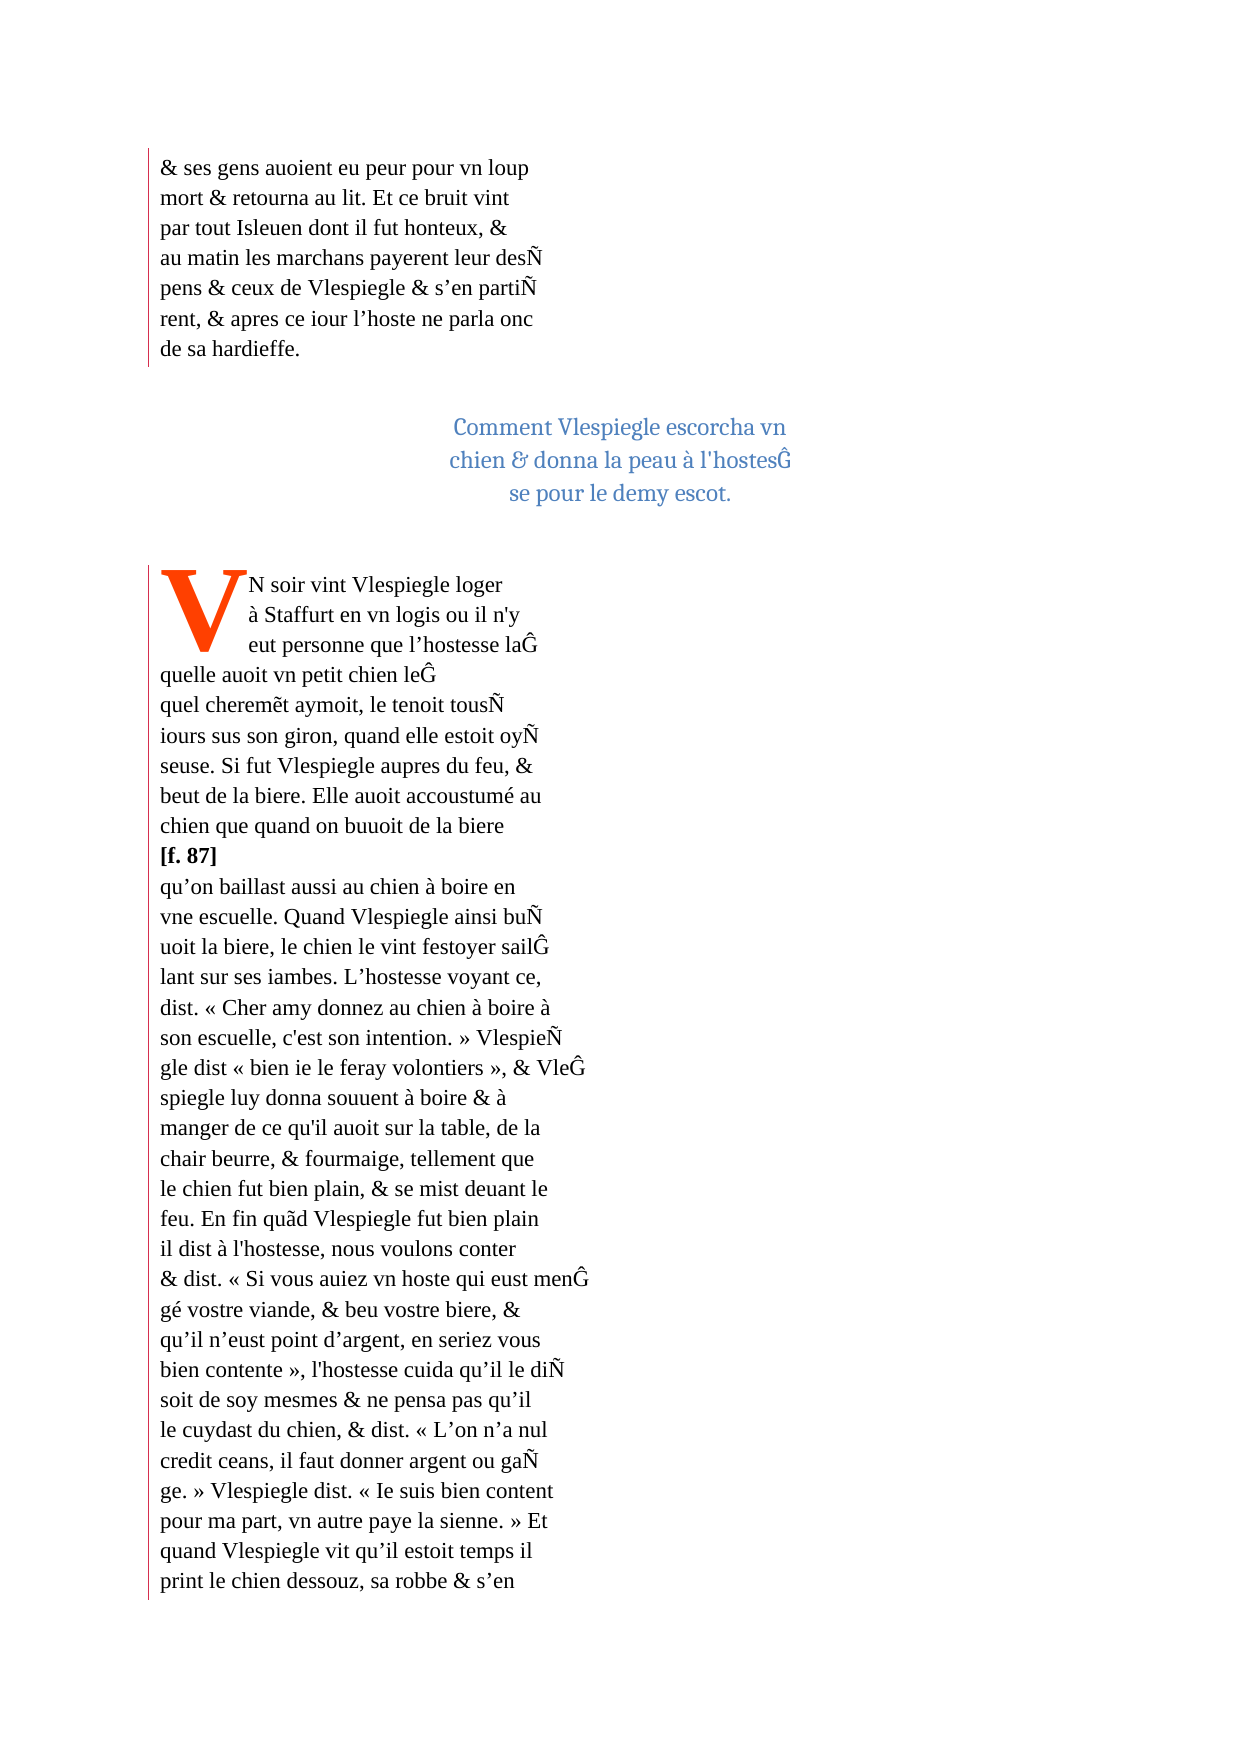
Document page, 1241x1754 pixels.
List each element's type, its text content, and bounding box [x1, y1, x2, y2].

subtitle Comment Vlespiegle escorcha vn chien & donna la peau à l'hostesĜ se pour le demy escot. [148, 413, 1093, 507]
text VN soir vint Vlespiegle loger à Staffurt en vn logis ou il n'y eut personne que l’hostesse laĜ quelle auoit vn petit chien leĜ quel cheremẽt aymoit, le tenoit tousÑ iours sus son giron, quand elle estoit oyÑ seuse. Si fut Vlespiegle aupres du feu, & beut de la biere. Elle auoit accoustumé au chien que quand on buuoit de la biere [f. 87] qu’on baillast aussi au chien à boire en vne escuelle. Quand Vlespiegle ainsi buÑ uoit la biere, le chien le vint festoyer sailĜ lant sur ses iambes. L’hostesse voyant ce, dist. « Cher amy donnez au chien à boire à son escuelle, c'est son intention. » VlespieÑ gle dist « bien ie le feray volontiers », & VleĜ spiegle luy donna souuent à boire & à manger de ce qu'il auoit sur la table, de la chair beurre, & fourmaige, tellement que le chien fut bien plain, & se mist deuant le feu. En fin quãd Vlespiegle fut bien plain il dist à l'hostesse, nous voulons conter & dist. « Si vous auiez vn hoste qui eust menĜ gé vostre viande, & beu vostre biere, & qu’il n’eust point d’argent, en seriez vous bien contente », l'hostesse cuida qu’il le diÑ soit de soy mesmes & ne pensa pas qu’il le cuydast du chien, & dist. « L’on n’a nul credit ceans, il faut donner argent ou gaÑ ge. » Vlespiegle dist. « Ie suis bien content pour ma part, vn autre paye la sienne. » Et quand Vlespiegle vit qu’il estoit temps il print le chien dessouz, sa robbe & s’en [149, 565, 1093, 1600]
text & ses gens auoient eu peur pour vn loup mort & retourna au lit. Et ce bruit vint par tout Isleuen dont il fut honteux, & au matin les marchans payerent leur desÑ pens & ceux de Vlespiegle & s’en partiÑ rent, & apres ce iour l’hoste ne parla onc de sa hardieffe. [149, 148, 1093, 367]
